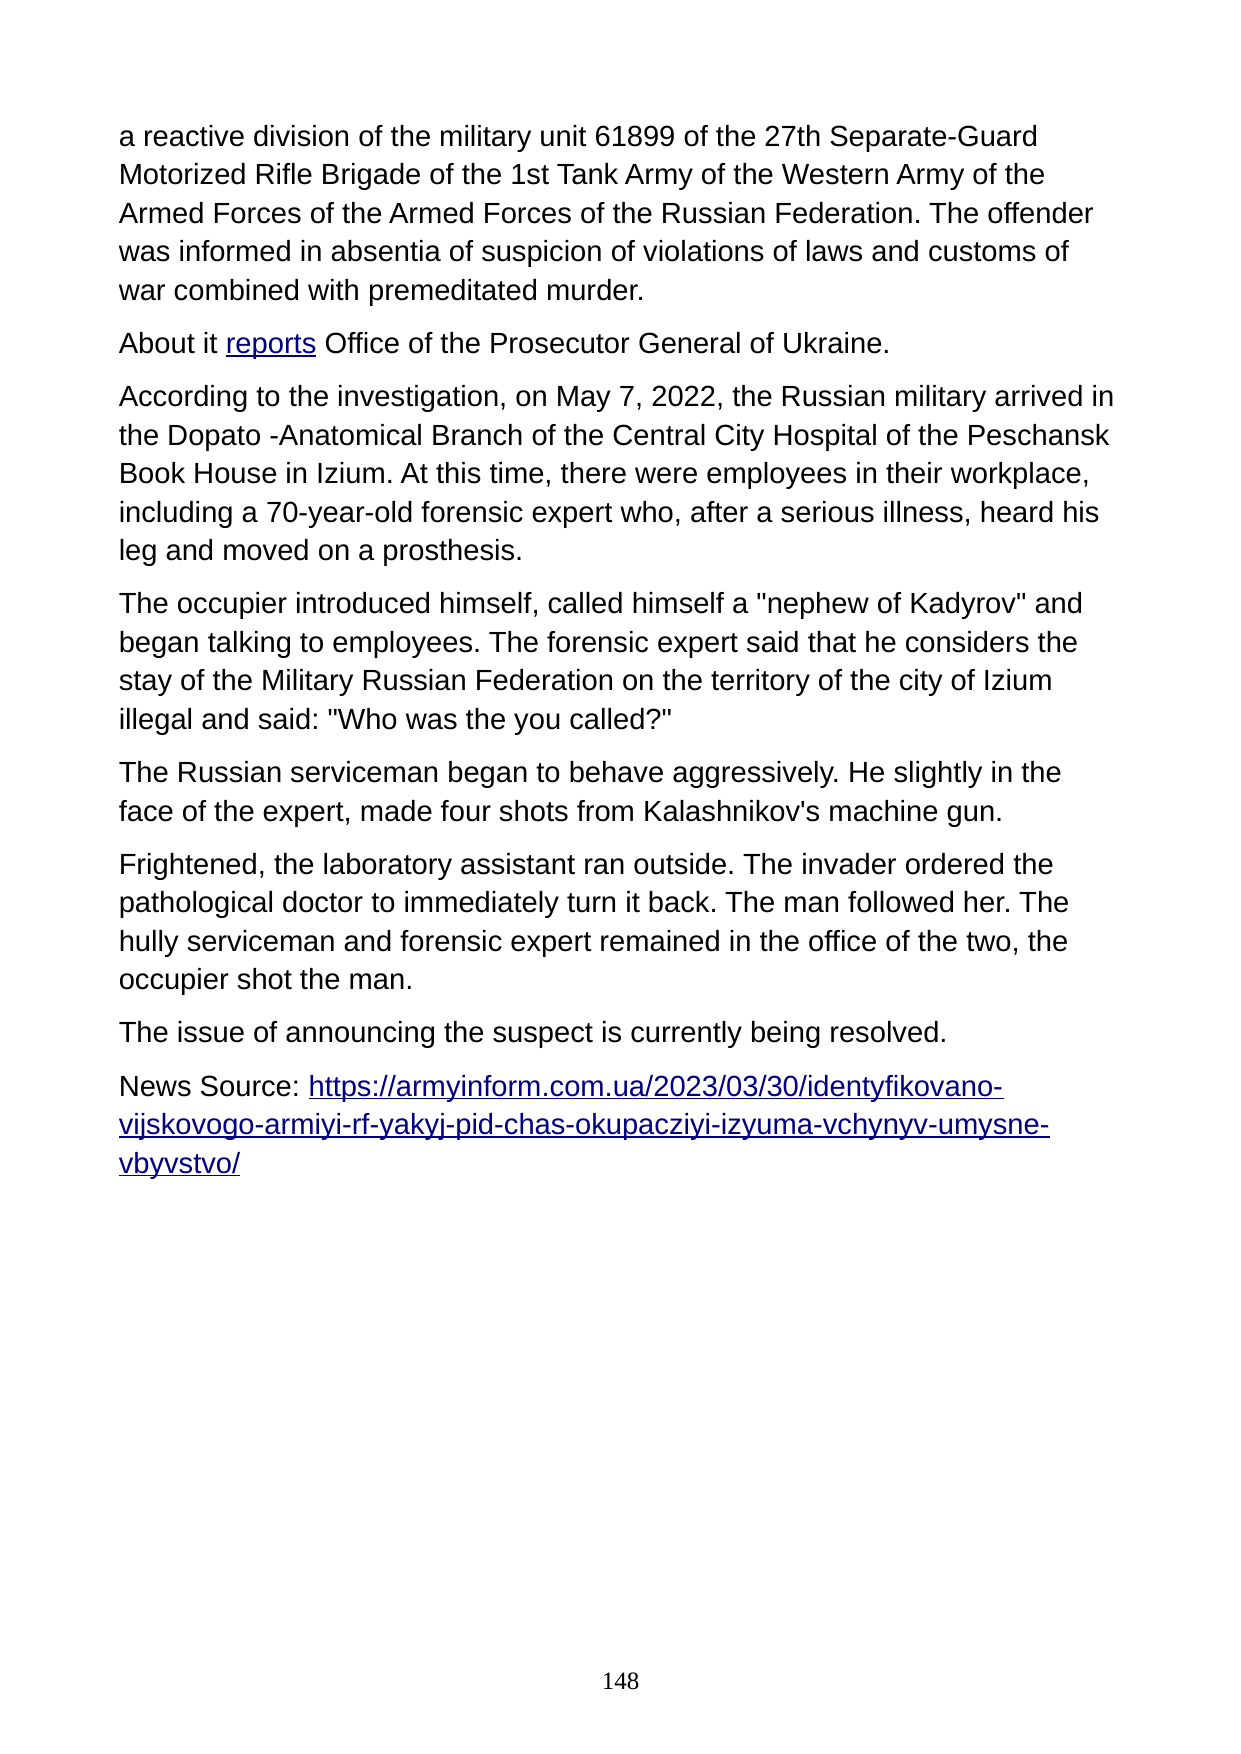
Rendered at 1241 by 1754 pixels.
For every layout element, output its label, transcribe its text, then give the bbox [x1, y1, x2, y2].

text About it reports Office of the Prosecutor General of Ukraine. [118, 326, 1122, 359]
text a reactive division of the military unit 61899 of the 27th Separate-Guard Motorized Rifle Brigade of the 1st Tank Army of the Western Army of the Armed Forces of the Armed Forces of the Russian Federation. The offender was informed in absentia of suspicion of violations of laws and customs of war combined with premeditated murder. [118, 118, 1122, 306]
text News Source: https://armyinform.com.ua/2023/03/30/identyfikovano-vijskovogo-armiyi-rf-yakyj-pid-chas-okupacziyi-izyuma-vchynyv-umysne-vbyvstvo/ [118, 1068, 1122, 1179]
text According to the investigation, on May 7, 2022, the Russian military arrived in the Dopato -Anatomical Branch of the Central City Hospital of the Peschansk Book House in Izium. At this time, there were employees in their workplace, including a 70-year-old forensic expert who, after a serious illness, heard his leg and moved on a prosthesis. [118, 379, 1122, 567]
text The occupier introduced himself, called himself a "nephew of Kadyrov" and began talking to employees. The forensic expert said that he considers the stay of the Military Russian Federation on the territory of the city of Izium illegal and said: "Who was the you called?" [118, 586, 1122, 735]
text The issue of announcing the suspect is currently being resolved. [118, 1015, 1122, 1049]
text Frightened, the laboratory assistant ran outside. The invader ordered the pathological doctor to immediately turn it back. The man followed her. The hully serviceman and forensic expert remained in the office of the two, the occupier shot the man. [118, 847, 1122, 996]
text The Russian serviceman began to behave aggressively. He slightly in the face of the expert, made four shots from Kalashnikov's machine gun. [118, 755, 1122, 827]
